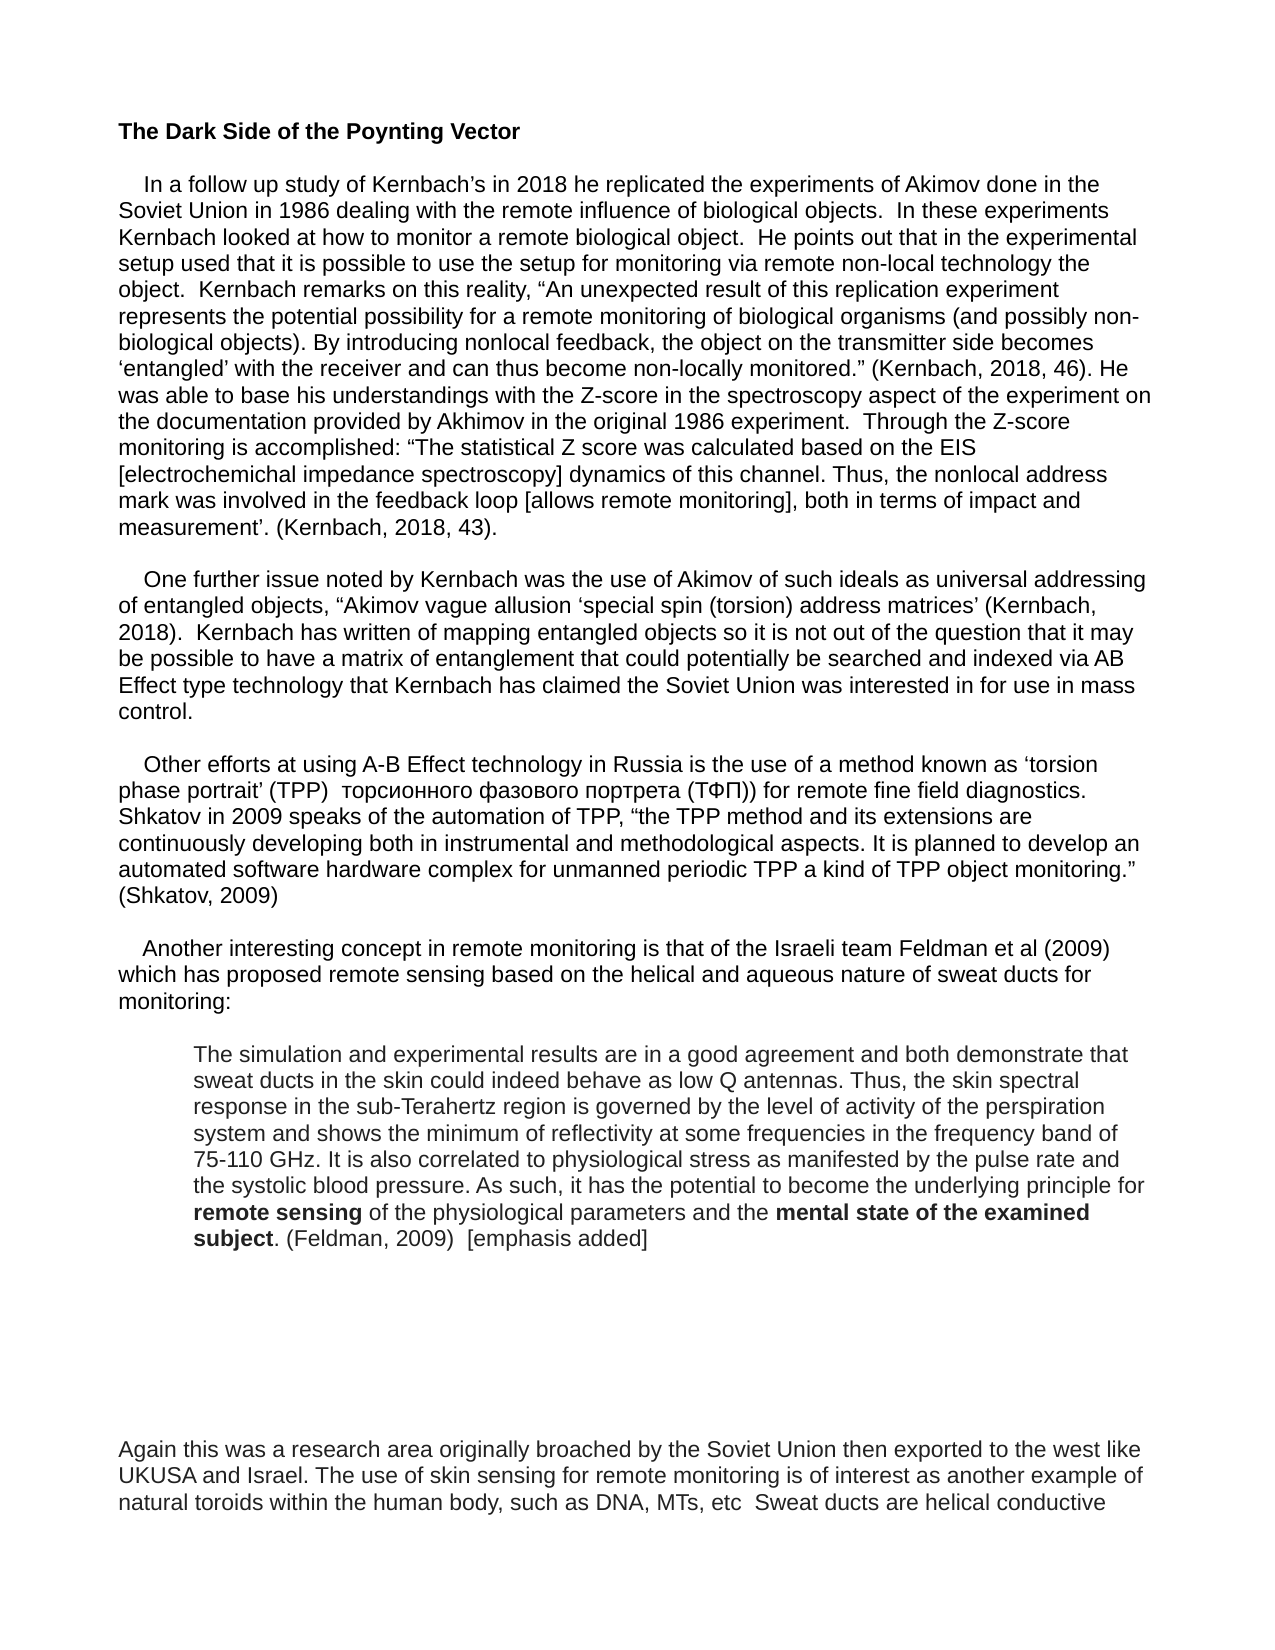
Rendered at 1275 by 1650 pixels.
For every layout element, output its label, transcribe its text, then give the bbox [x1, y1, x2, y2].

text The simulation and experimental results are in a good agreement and both demonstrate that sweat ducts in the skin could indeed behave as low Q antennas. Thus, the skin spectral response in the sub-Terahertz region is governed by the level of activity of the perspiration system and shows the minimum of reflectivity at some frequencies in the frequency band of 75-110 GHz. It is also correlated to physiological stress as manifested by the pulse rate and the systolic blood pressure. As such, it has the potential to become the underlying principle for remote sensing of the physiological parameters and the mental state of the examined subject. (Feldman, 2009) [emphasis added] [193, 1041, 1157, 1251]
text The Dark Side of the Poynting Vector [118, 118, 1157, 144]
text Other efforts at using A-B Effect technology in Russia is the use of a method known as ‘torsion phase portrait’ (TPP) торсионного фазового портрета (ТФП)) for remote fine field diagnostics. Shkatov in 2009 speaks of the automation of TPP, “the TPP method and its extensions are continuously developing both in instrumental and methodological aspects. It is planned to develop an automated software hardware complex for unmanned periodic TPP a kind of TPP object monitoring.” (Shkatov, 2009) [118, 751, 1157, 909]
text Again this was a research area originally broached by the Soviet Union then exported to the west like UKUSA and Israel. The use of skin sensing for remote monitoring is of interest as another example of natural toroids within the human body, such as DNA, MTs, etc Sweat ducts are helical conductive [118, 1436, 1157, 1515]
text Another interesting concept in remote monitoring is that of the Israeli team Feldman et al (2009) which has proposed remote sensing based on the helical and aqueous nature of sweat ducts for monitoring: [118, 935, 1157, 1014]
text One further issue noted by Kernbach was the use of Akimov of such ideals as universal addressing of entangled objects, “Akimov vague allusion ‘special spin (torsion) address matrices’ (Kernbach, 2018). Kernbach has written of mapping entangled objects so it is not out of the question that it may be possible to have a matrix of entanglement that could potentially be searched and indexed via AB Effect type technology that Kernbach has claimed the Soviet Union was interested in for use in mass control. [118, 566, 1157, 724]
text In a follow up study of Kernbach’s in 2018 he replicated the experiments of Akimov done in the Soviet Union in 1986 dealing with the remote influence of biological objects. In these experiments Kernbach looked at how to monitor a remote biological object. He points out that in the experimental setup used that it is possible to use the setup for monitoring via remote non-local technology the object. Kernbach remarks on this reality, “An unexpected result of this replication experiment represents the potential possibility for a remote monitoring of biological organisms (and possibly non-biological objects). By introducing nonlocal feedback, the object on the transmitter side becomes ‘entangled’ with the receiver and can thus become non-locally monitored.” (Kernbach, 2018, 46). He was able to base his understandings with the Z-score in the spectroscopy aspect of the experiment on the documentation provided by Akhimov in the original 1986 experiment. Through the Z-score monitoring is accomplished: “The statistical Z score was calculated based on the EIS [electrochemichal impedance spectroscopy] dynamics of this channel. Thus, the nonlocal address mark was involved in the feedback loop [allows remote monitoring], both in terms of impact and measurement’. (Kernbach, 2018, 43). [118, 171, 1157, 540]
